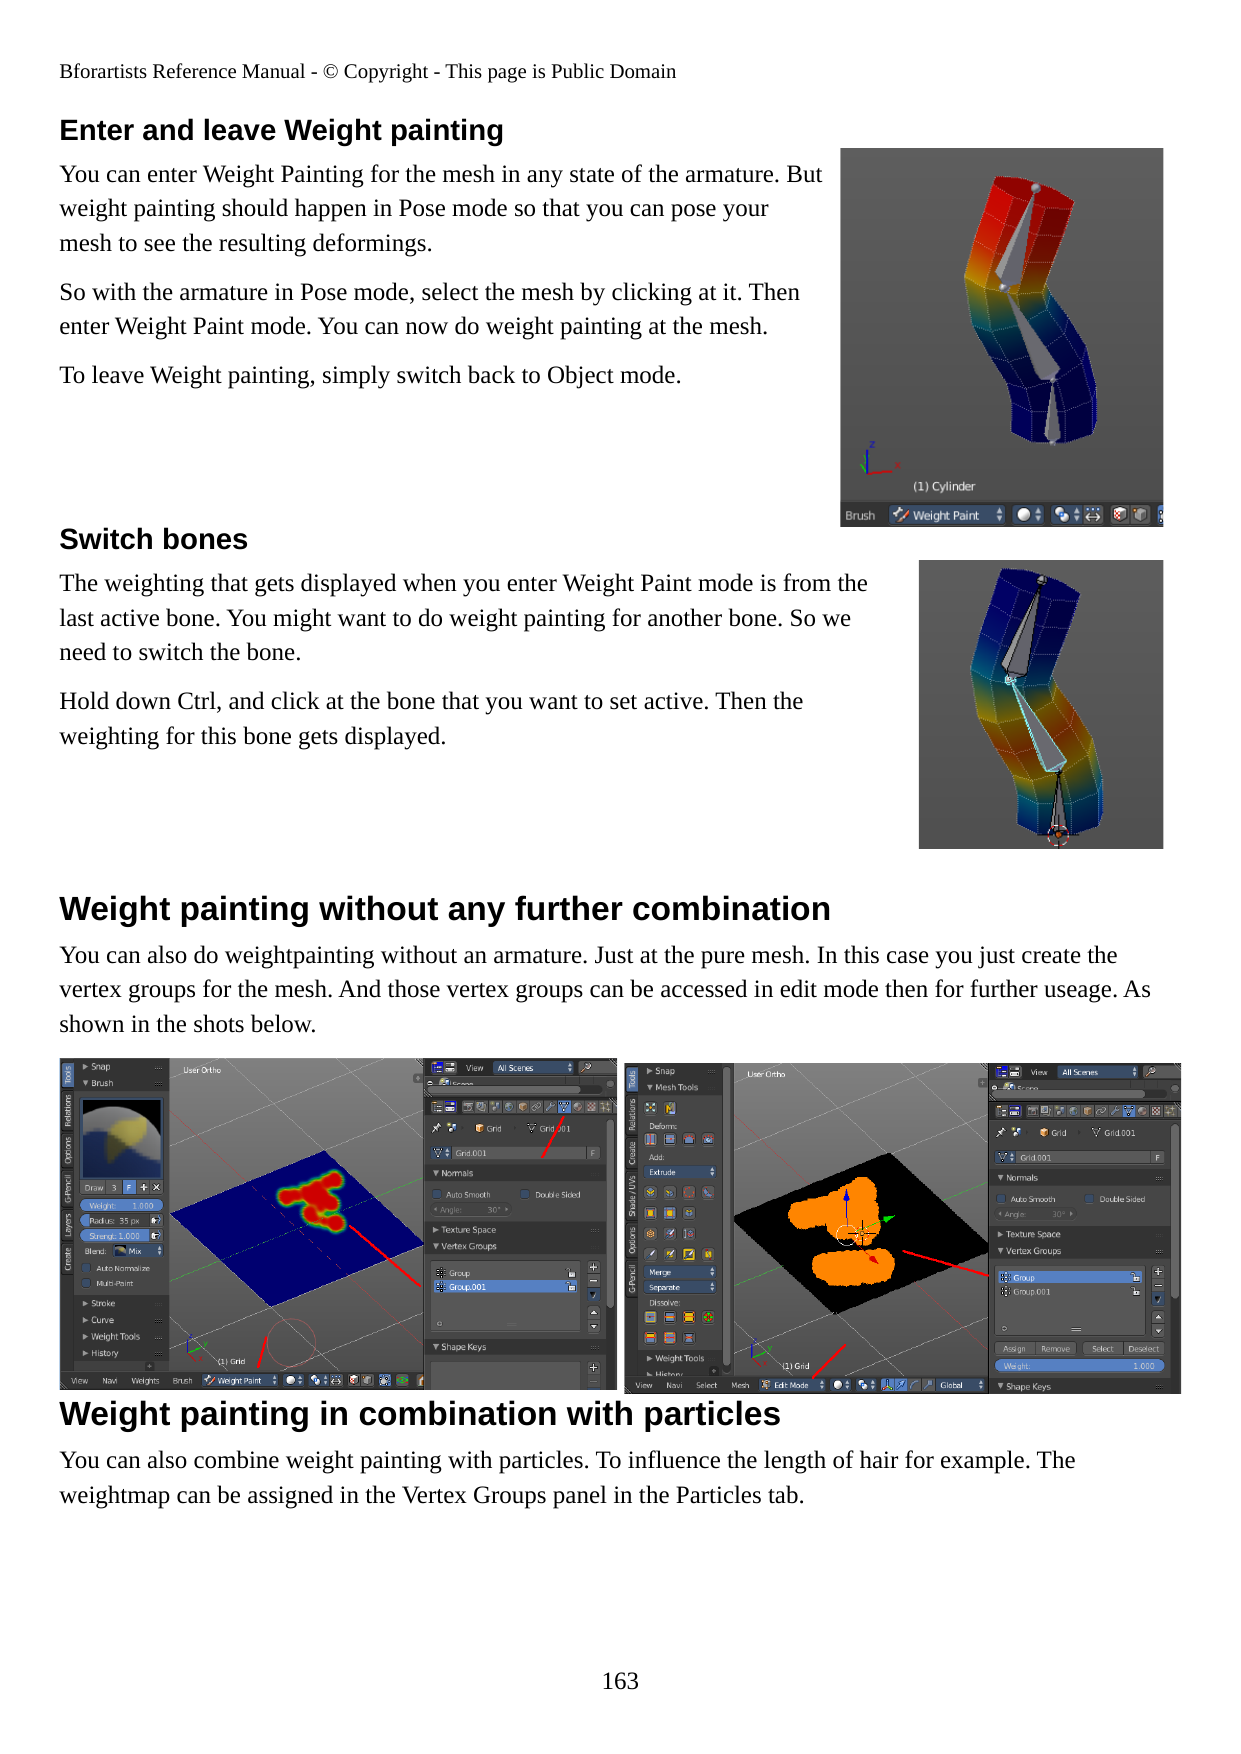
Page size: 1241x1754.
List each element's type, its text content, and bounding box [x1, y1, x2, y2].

picture [918, 560, 1164, 849]
text You can enter Weight Painting for the mesh in any state of the armature. But weight painting should happen in Pose mode so that you can pose your mesh to see the resulting deformings. [59, 159, 840, 257]
text Hold down Ctrl, and click at the bone that you want to set active. Then the weighting for this bone gets displayed. [59, 686, 918, 750]
subtitle Enter and leave Weight painting [59, 113, 1181, 146]
subtitle Weight painting in combination with particles [59, 1391, 1181, 1433]
picture [624, 1063, 1182, 1394]
text You can also do weightpainting without an armature. Just at the pure mesh. In this case you just create the vertex groups for the mesh. And those vertex groups can be accessed in edit mode then for further useage. As shown in the shots below. [59, 940, 1181, 1038]
subtitle Weight painting without any further combination [59, 889, 1181, 928]
text To leave Weight painting, simply switch back to Object mode. [59, 360, 840, 389]
picture [59, 1058, 618, 1390]
picture [840, 148, 1164, 527]
text The weighting that gets displayed when you enter Weight Paint mode is from the last active bone. You might want to do weight painting for another bone. So we need to switch the bone. [59, 568, 918, 666]
subtitle Switch bones [59, 522, 1181, 556]
text You can also combine weight painting with particles. To influence the length of hair for example. The weightmap can be assigned in the Vertex Groups panel in the Particles tab. [59, 1445, 1181, 1508]
text So with the armature in Pose mode, select the mesh by clicking at it. Then enter Weight Paint mode. You can now do weight painting at the mesh. [59, 277, 840, 340]
